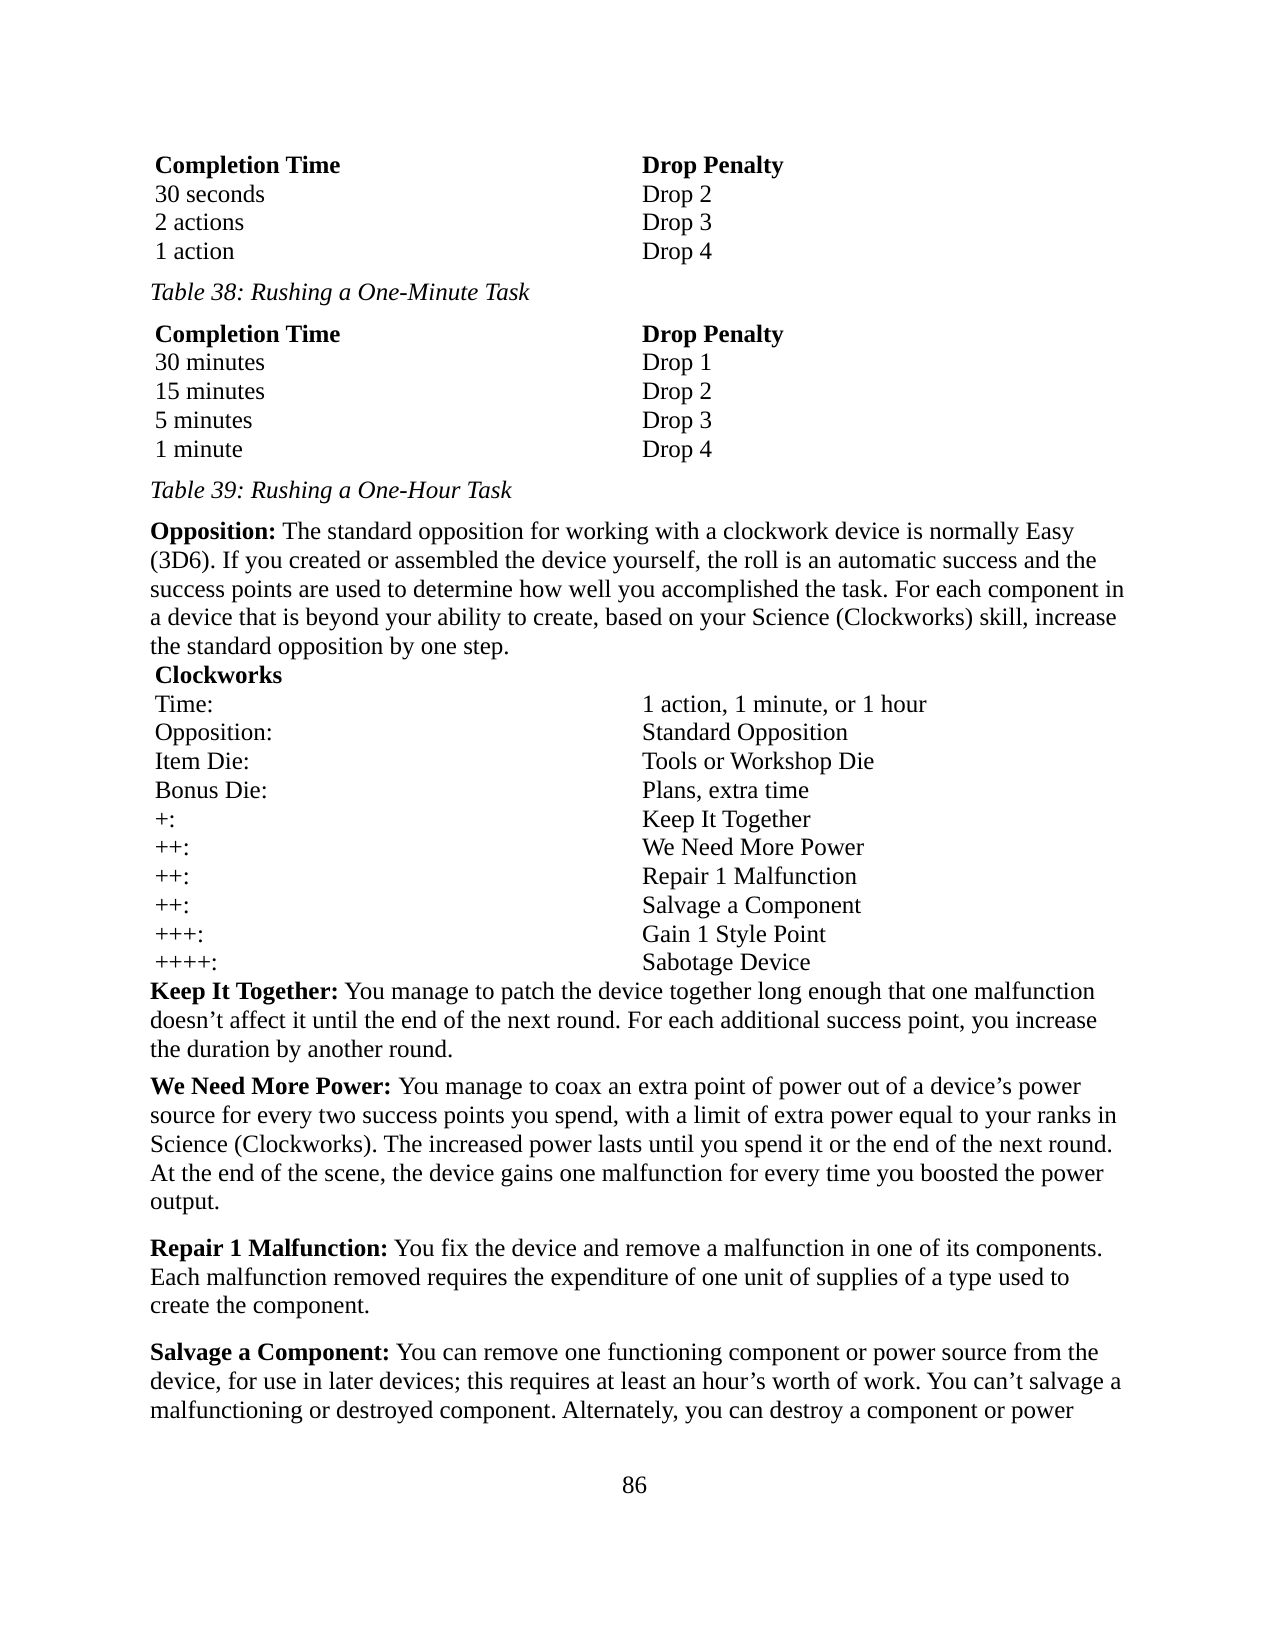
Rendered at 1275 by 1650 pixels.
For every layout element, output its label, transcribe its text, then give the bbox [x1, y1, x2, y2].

text Table 39: Rushing a One-Hour Task [150, 475, 1125, 504]
text We Need More Power: You manage to coax an extra point of power out of a device’s power source for every two success points you spend, with a limit of extra power equal to your ranks in Science (Clockworks). The increased power lasts until you spend it or the end of the next round. At the end of the scene, the device gains one malfunction for every time you boosted the power output. [150, 1071, 1125, 1215]
table_cell 15 minutes [150, 376, 637, 405]
table_cell ++: [150, 861, 637, 890]
table_cell ++: [150, 890, 637, 919]
table_cell 1 action, 1 minute, or 1 hour [638, 689, 1125, 717]
table_cell Item Die: [150, 746, 637, 775]
table_cell ++: [150, 833, 637, 861]
table_cell Standard Opposition [638, 718, 1125, 746]
table_cell Drop 3 [638, 405, 1125, 434]
table_cell We Need More Power [638, 833, 1125, 861]
table_header Drop Penalty [638, 150, 1125, 179]
table_cell 30 minutes [150, 348, 637, 376]
table_cell 1 minute [150, 434, 637, 462]
table_header Completion Time [150, 319, 637, 347]
table_cell Plans, extra time [638, 775, 1125, 804]
table_cell Gain 1 Style Point [638, 919, 1125, 947]
table_cell 1 action [150, 236, 637, 265]
table_cell 2 actions [150, 208, 637, 236]
table_header [638, 660, 1125, 689]
table_cell Salvage a Component [638, 890, 1125, 919]
table_cell Drop 4 [638, 434, 1125, 462]
table_cell Keep It Together [638, 804, 1125, 832]
table_cell Bonus Die: [150, 775, 637, 804]
text Keep It Together: You manage to patch the device together long enough that one malfunction doesn’t affect it until the end of the next round. For each additional success point, you increase the duration by another round. [150, 976, 1125, 1062]
table_cell Drop 2 [638, 179, 1125, 207]
text Repair 1 Malfunction: You fix the device and remove a malfunction in one of its components. Each malfunction removed requires the expenditure of one unit of supplies of a type used to create the component. [150, 1233, 1125, 1319]
table_cell +: [150, 804, 637, 832]
table_cell Repair 1 Malfunction [638, 861, 1125, 890]
text Table 38: Rushing a One-Minute Task [150, 277, 1125, 306]
table_cell 30 seconds [150, 179, 637, 207]
table_cell Drop 4 [638, 236, 1125, 265]
table_header Clockworks [150, 660, 637, 689]
table_cell Drop 3 [638, 208, 1125, 236]
table_cell +++: [150, 919, 637, 947]
table_header Completion Time [150, 150, 637, 179]
table_cell Time: [150, 689, 637, 717]
text Salvage a Component: You can remove one functioning component or power source from the device, for use in later devices; this requires at least an hour’s worth of work. You can’t salvage a malfunctioning or destroyed component. Alternately, you can destroy a component or power [150, 1337, 1125, 1423]
table_cell Opposition: [150, 718, 637, 746]
table_cell Tools or Workshop Die [638, 746, 1125, 775]
table_cell Drop 2 [638, 376, 1125, 405]
table_cell Drop 1 [638, 348, 1125, 376]
table_cell ++++: [150, 948, 637, 976]
table_header Drop Penalty [638, 319, 1125, 347]
table_cell Sabotage Device [638, 948, 1125, 976]
table_cell 5 minutes [150, 405, 637, 434]
text Opposition: The standard opposition for working with a clockwork device is normally Easy (3D6). If you created or assembled the device yourself, the roll is an automatic success and the success points are used to determine how well you accomplished the task. For each component in a device that is beyond your ability to create, based on your Science (Clockworks) skill, increase the standard opposition by one step. [150, 516, 1125, 660]
